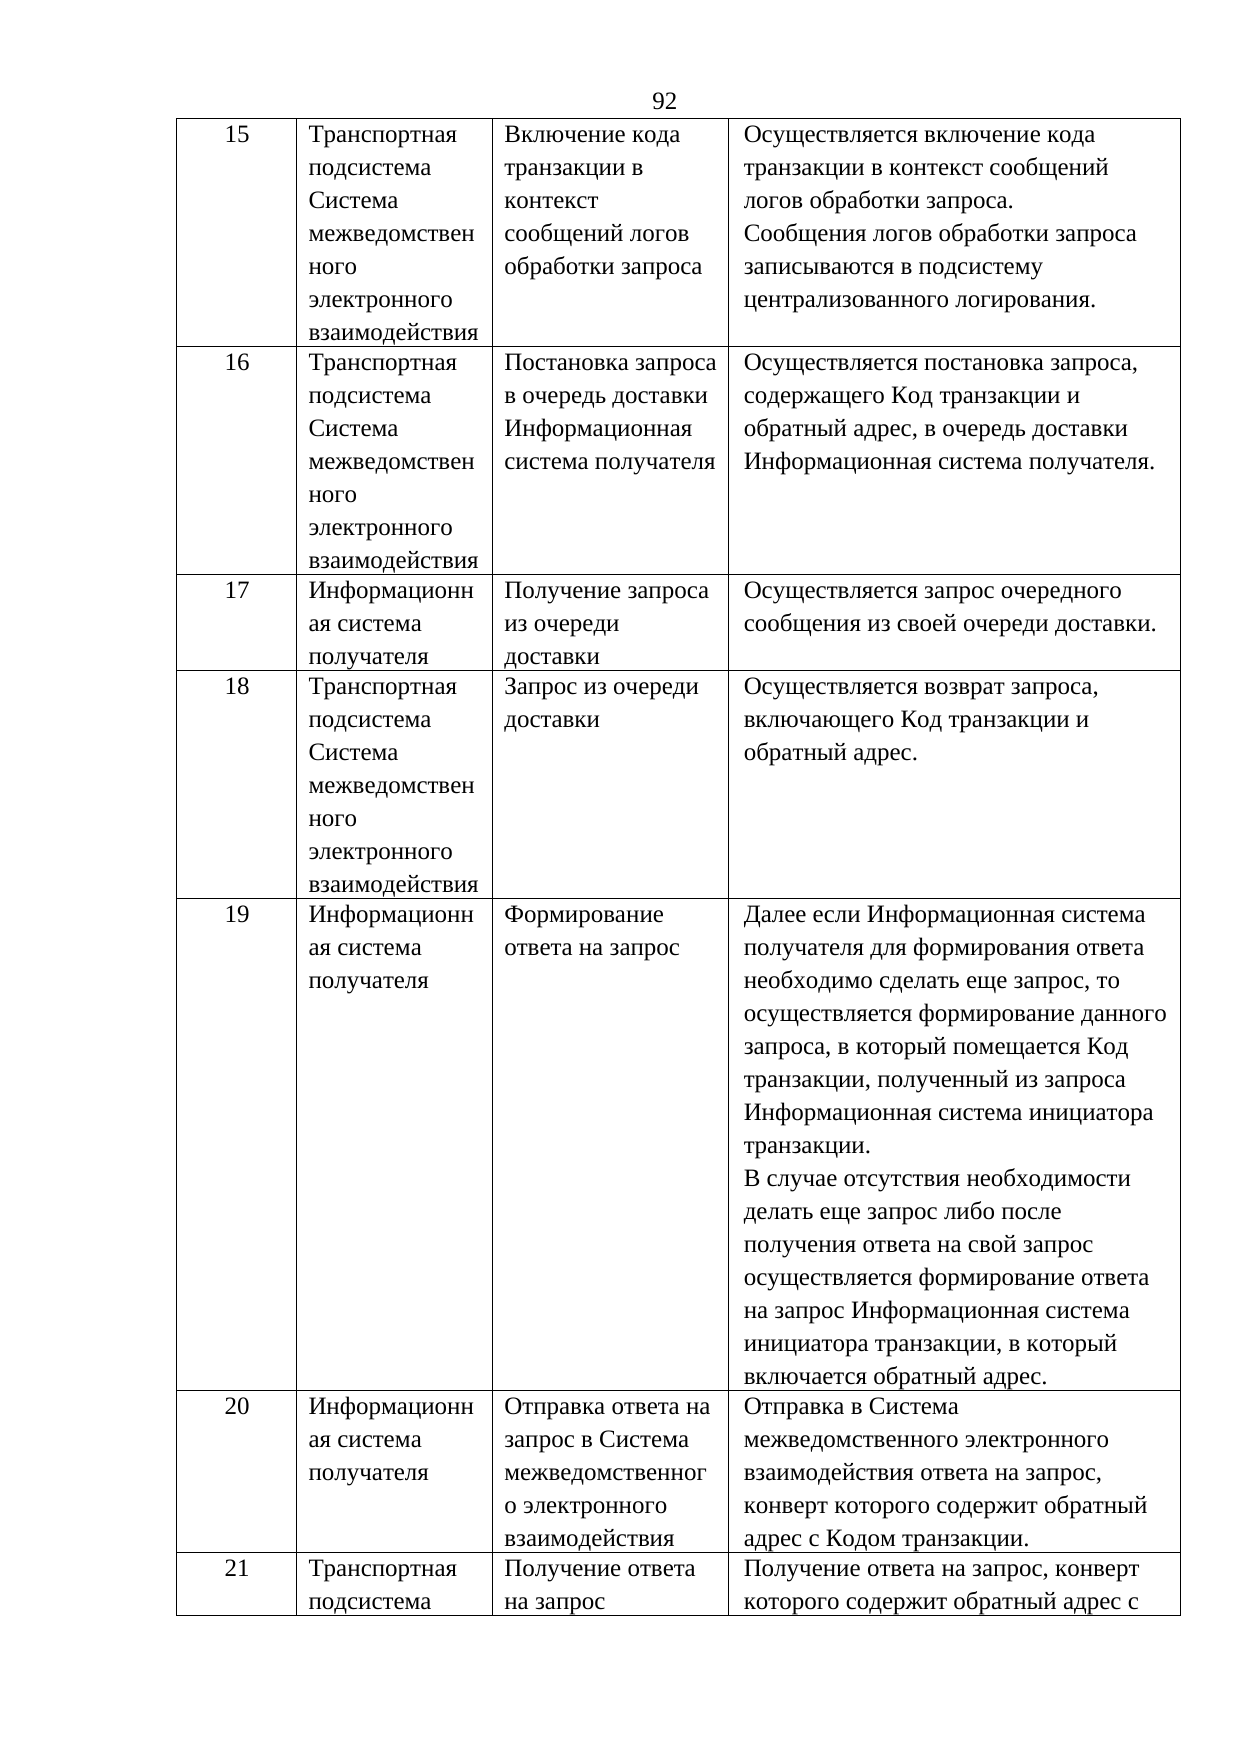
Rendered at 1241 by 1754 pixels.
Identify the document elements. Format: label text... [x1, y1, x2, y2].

table_cell Транспортная подсистема Система межведомственного электронного взаимодействия [297, 671, 492, 898]
table_cell Осуществляется возврат запроса, включающего Код транзакции и обратный адрес. [729, 671, 1180, 898]
table_cell 19 [177, 899, 296, 1390]
table_cell 15 [177, 119, 296, 346]
table_cell 21 [177, 1553, 296, 1614]
table_cell 20 [177, 1391, 296, 1552]
table_cell Получение ответа на запрос, конверт которого содержит обратный адрес с [729, 1553, 1180, 1614]
table_cell Получение ответа на запрос [493, 1553, 728, 1614]
table_cell Запрос из очереди доставки [493, 671, 728, 898]
table_cell 16 [177, 347, 296, 574]
table_cell Осуществляется включение кода транзакции в контекст сообщений логов обработки запроса. Сообщения логов обработки запроса записываются в подсистему централизованного логирования. [729, 119, 1180, 346]
table_cell Отправка в Система межведомственного электронного взаимодействия ответа на запрос, конверт которого содержит обратный адрес с Кодом транзакции. [729, 1391, 1180, 1552]
table_cell Осуществляется постановка запроса, содержащего Код транзакции и обратный адрес, в очередь доставки Информационная система получателя. [729, 347, 1180, 574]
table_cell Информационная система получателя [297, 575, 492, 670]
table_cell Далее если Информационная система получателя для формирования ответа необходимо сделать еще запрос, то осуществляется формирование данного запроса, в который помещается Код транзакции, полученный из запроса Информационная система инициатора транзакции. В случае отсутствия необходимости делать еще запрос либо после получения ответа на свой запрос осуществляется формирование ответа на запрос Информационная система инициатора транзакции, в который включается обратный адрес. [729, 899, 1180, 1390]
table_cell Информационная система получателя [297, 1391, 492, 1552]
table_cell Отправка ответа на запрос в Система межведомственного электронного взаимодействия [493, 1391, 728, 1552]
table_cell Получение запроса из очереди доставки [493, 575, 728, 670]
table_cell 17 [177, 575, 296, 670]
table_cell Транспортная подсистема Система межведомственного электронного взаимодействия [297, 119, 492, 346]
table_cell Формирование ответа на запрос [493, 899, 728, 1390]
table_cell Включение кода транзакции в контекст сообщений логов обработки запроса [493, 119, 728, 346]
table_cell Осуществляется запрос очередного сообщения из своей очереди доставки. [729, 575, 1180, 670]
table_cell Транспортная подсистема [297, 1553, 492, 1614]
table_cell Постановка запроса в очередь доставки Информационная система получателя [493, 347, 728, 574]
table_cell 18 [177, 671, 296, 898]
table_cell Транспортная подсистема Система межведомственного электронного взаимодействия [297, 347, 492, 574]
table_cell Информационная система получателя [297, 899, 492, 1390]
